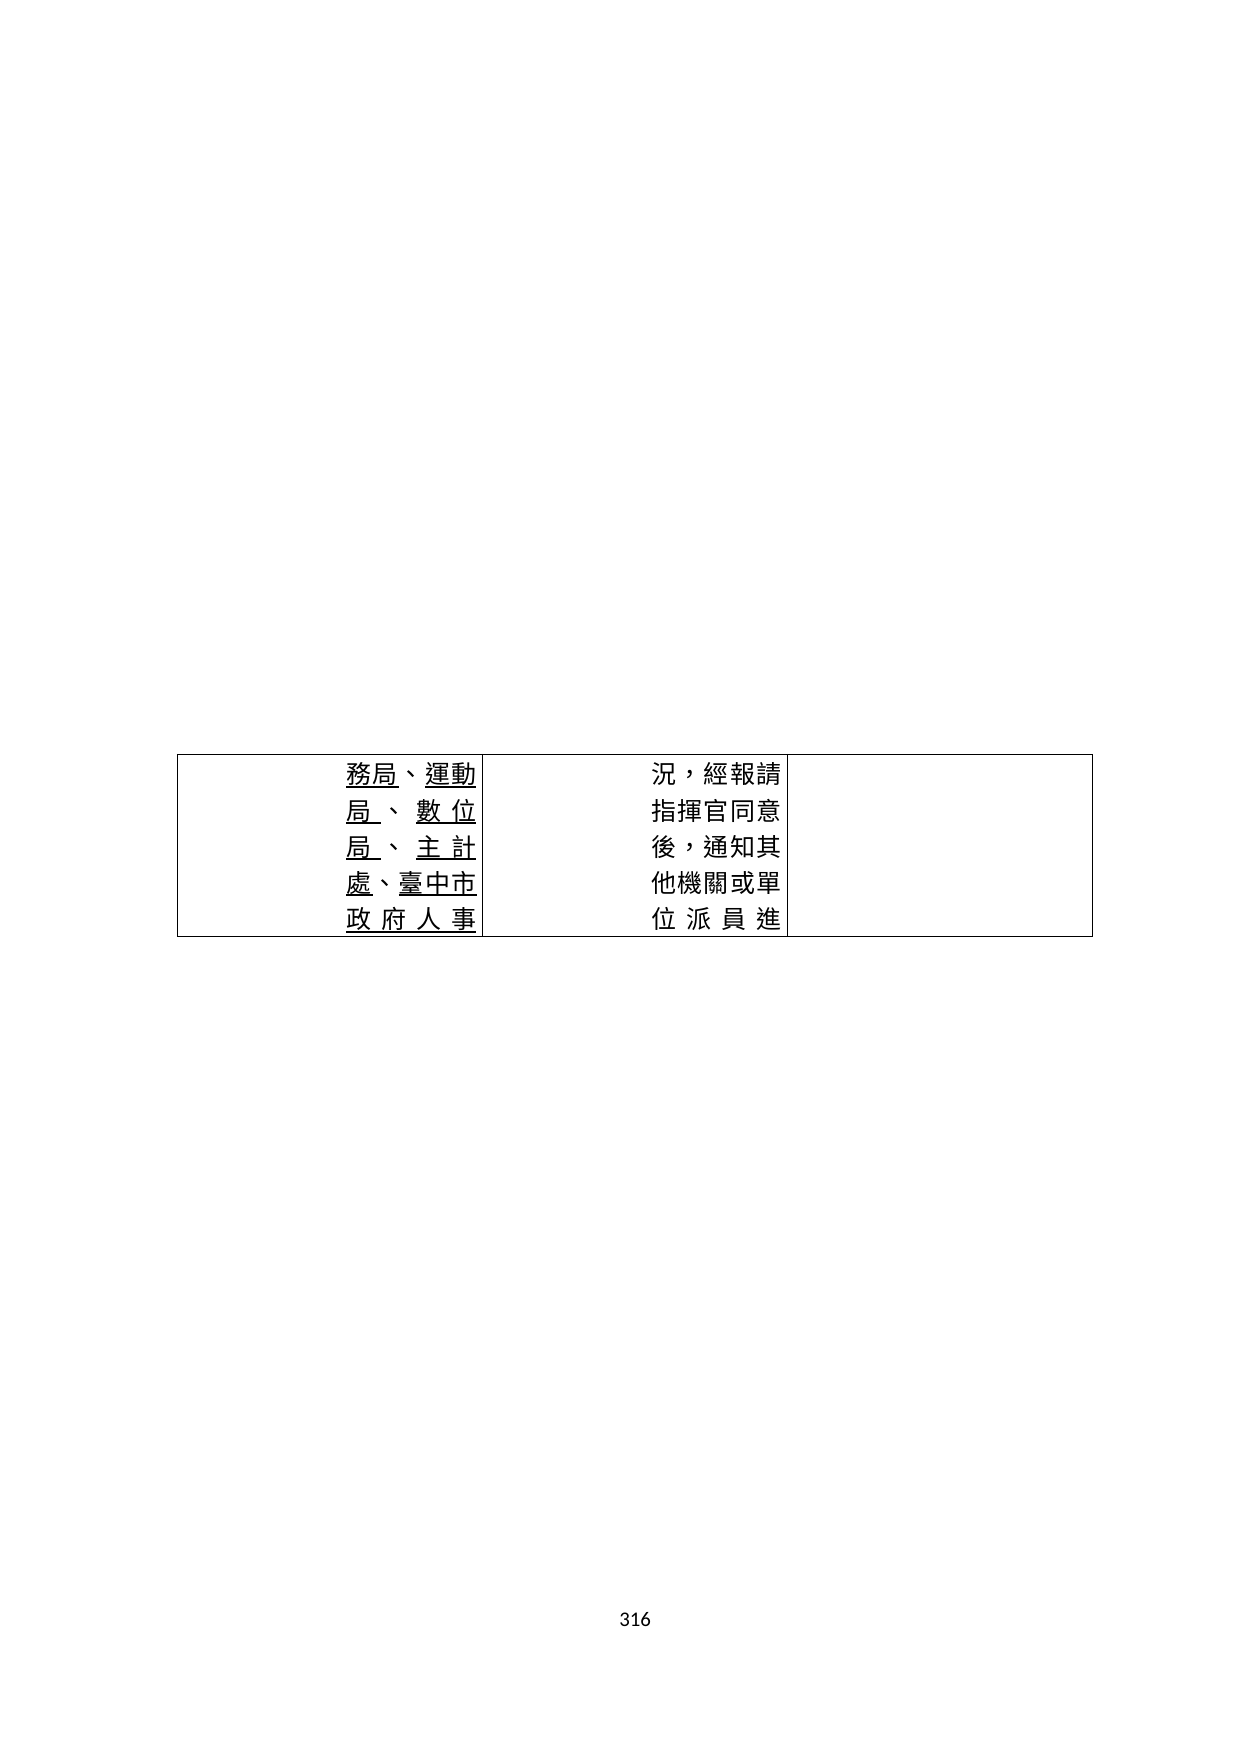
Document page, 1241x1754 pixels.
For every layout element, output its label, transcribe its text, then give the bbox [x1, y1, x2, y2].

table_cell 務局、運動局、數位局、主計處、臺中市政府人事 [178, 755, 482, 936]
table_cell [788, 755, 1092, 936]
table_cell 況，經報請指揮官同意後，通知其他機關或單位派員進 [483, 755, 787, 936]
